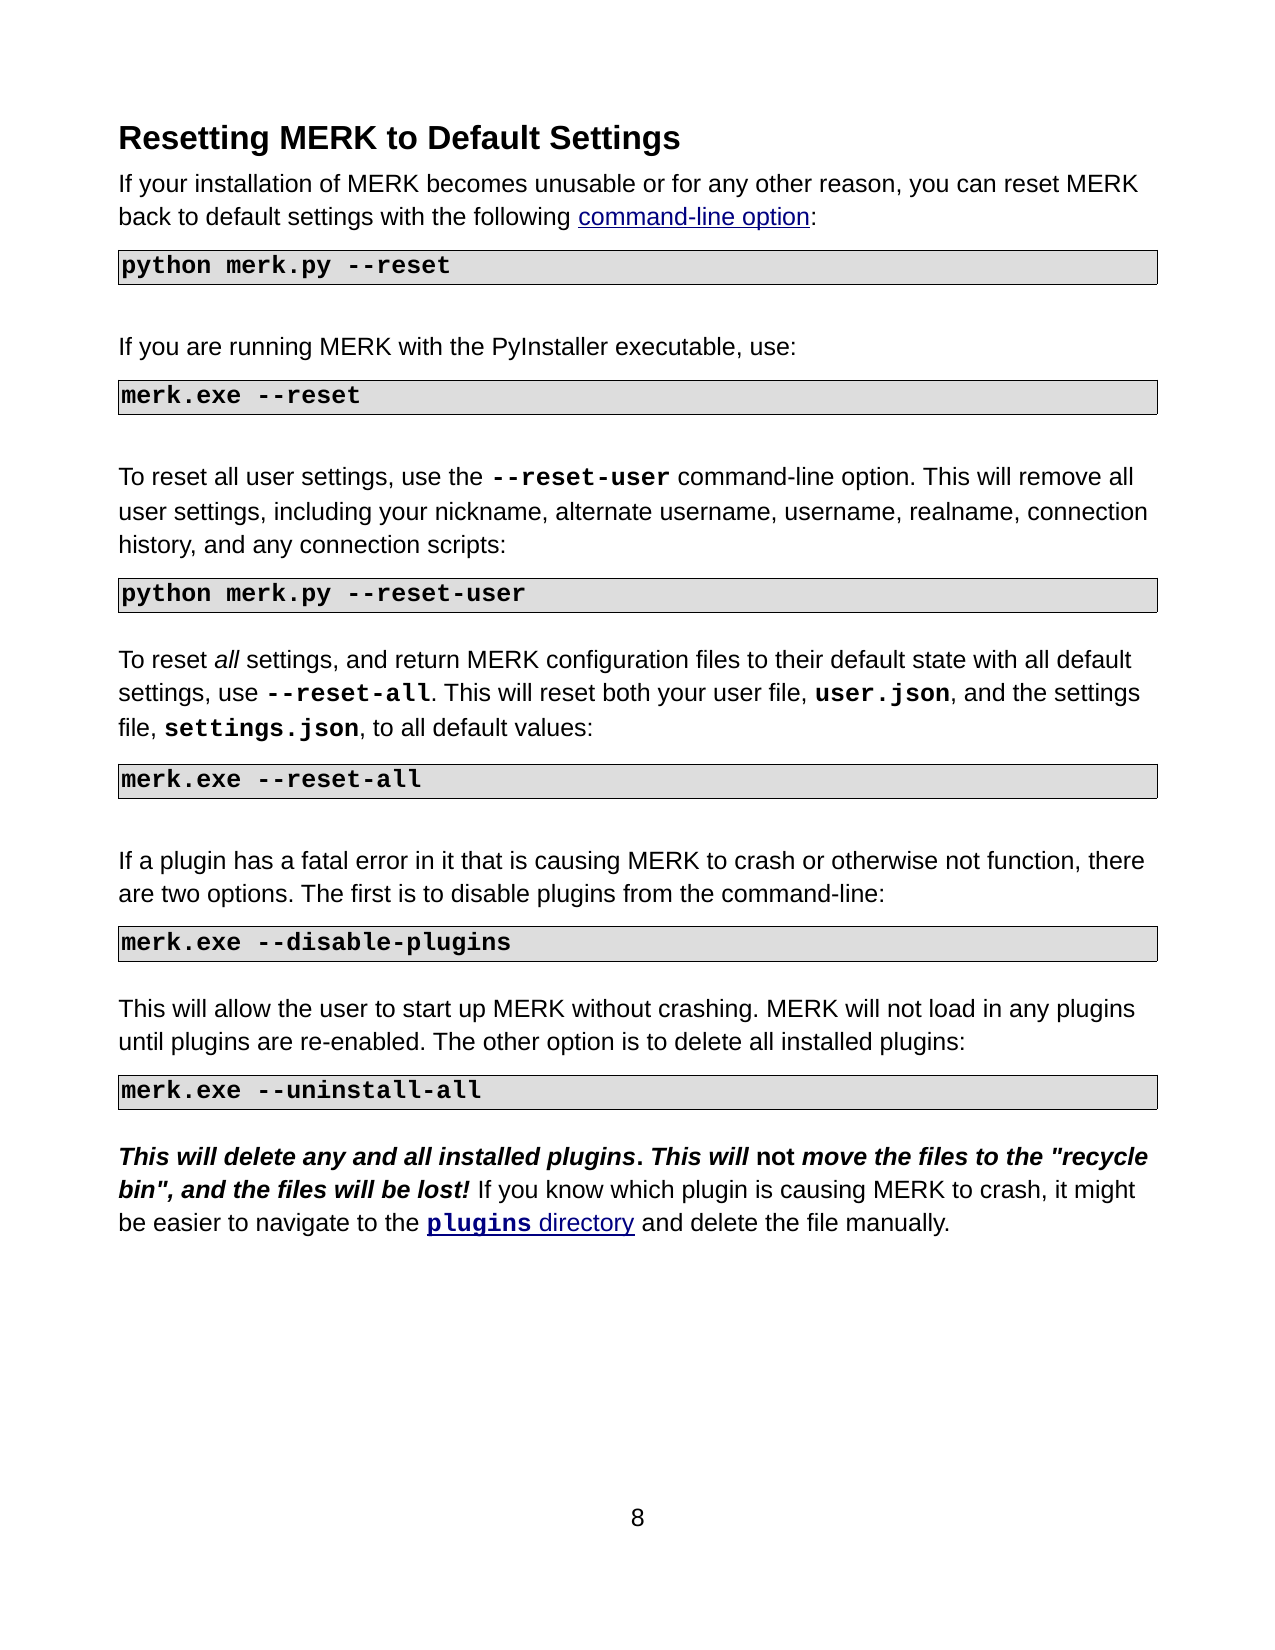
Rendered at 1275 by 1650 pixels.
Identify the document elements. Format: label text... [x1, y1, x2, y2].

subtitle Resetting MERK to Default Settings [118, 118, 1157, 157]
text If your installation of MERK becomes unusable or for any other reason, you can reset MERK back to default settings with the following command-line option: [118, 169, 1157, 231]
table_header python merk.py --reset-user [119, 579, 1157, 612]
table_header python merk.py --reset [119, 251, 1157, 284]
table_header merk.exe --reset [119, 381, 1157, 414]
text This will delete any and all installed plugins. This will not move the files to the "recycle bin", and the files will be lost! If you know which plugin is causing MERK to crash, it might be easier to navigate to the plugins directory and delete the file manually. [118, 1110, 1157, 1239]
text If you are running MERK with the PyInstaller executable, use: [118, 332, 1157, 361]
text To reset all settings, and return MERK configuration files to their default state with all default settings, use --reset-all. This will reset both your user file, user.json, and the settings file, settings.json, to all default values: [118, 613, 1157, 744]
table_header merk.exe --uninstall-all [119, 1076, 1157, 1109]
text To reset all user settings, use the --reset-user command-line option. This will remove all user settings, including your nickname, alternate username, username, realname, connection history, and any connection scripts: [118, 462, 1157, 559]
text This will allow the user to start up MERK without crashing. MERK will not load in any plugins until plugins are re-enabled. The other option is to delete all installed plugins: [118, 962, 1157, 1056]
text If a plugin has a fatal error in it that is causing MERK to crash or otherwise not function, there are two options. The first is to disable plugins from the command-line: [118, 846, 1157, 907]
table_header merk.exe --reset-all [119, 765, 1157, 798]
table_header merk.exe --disable-plugins [119, 927, 1157, 961]
